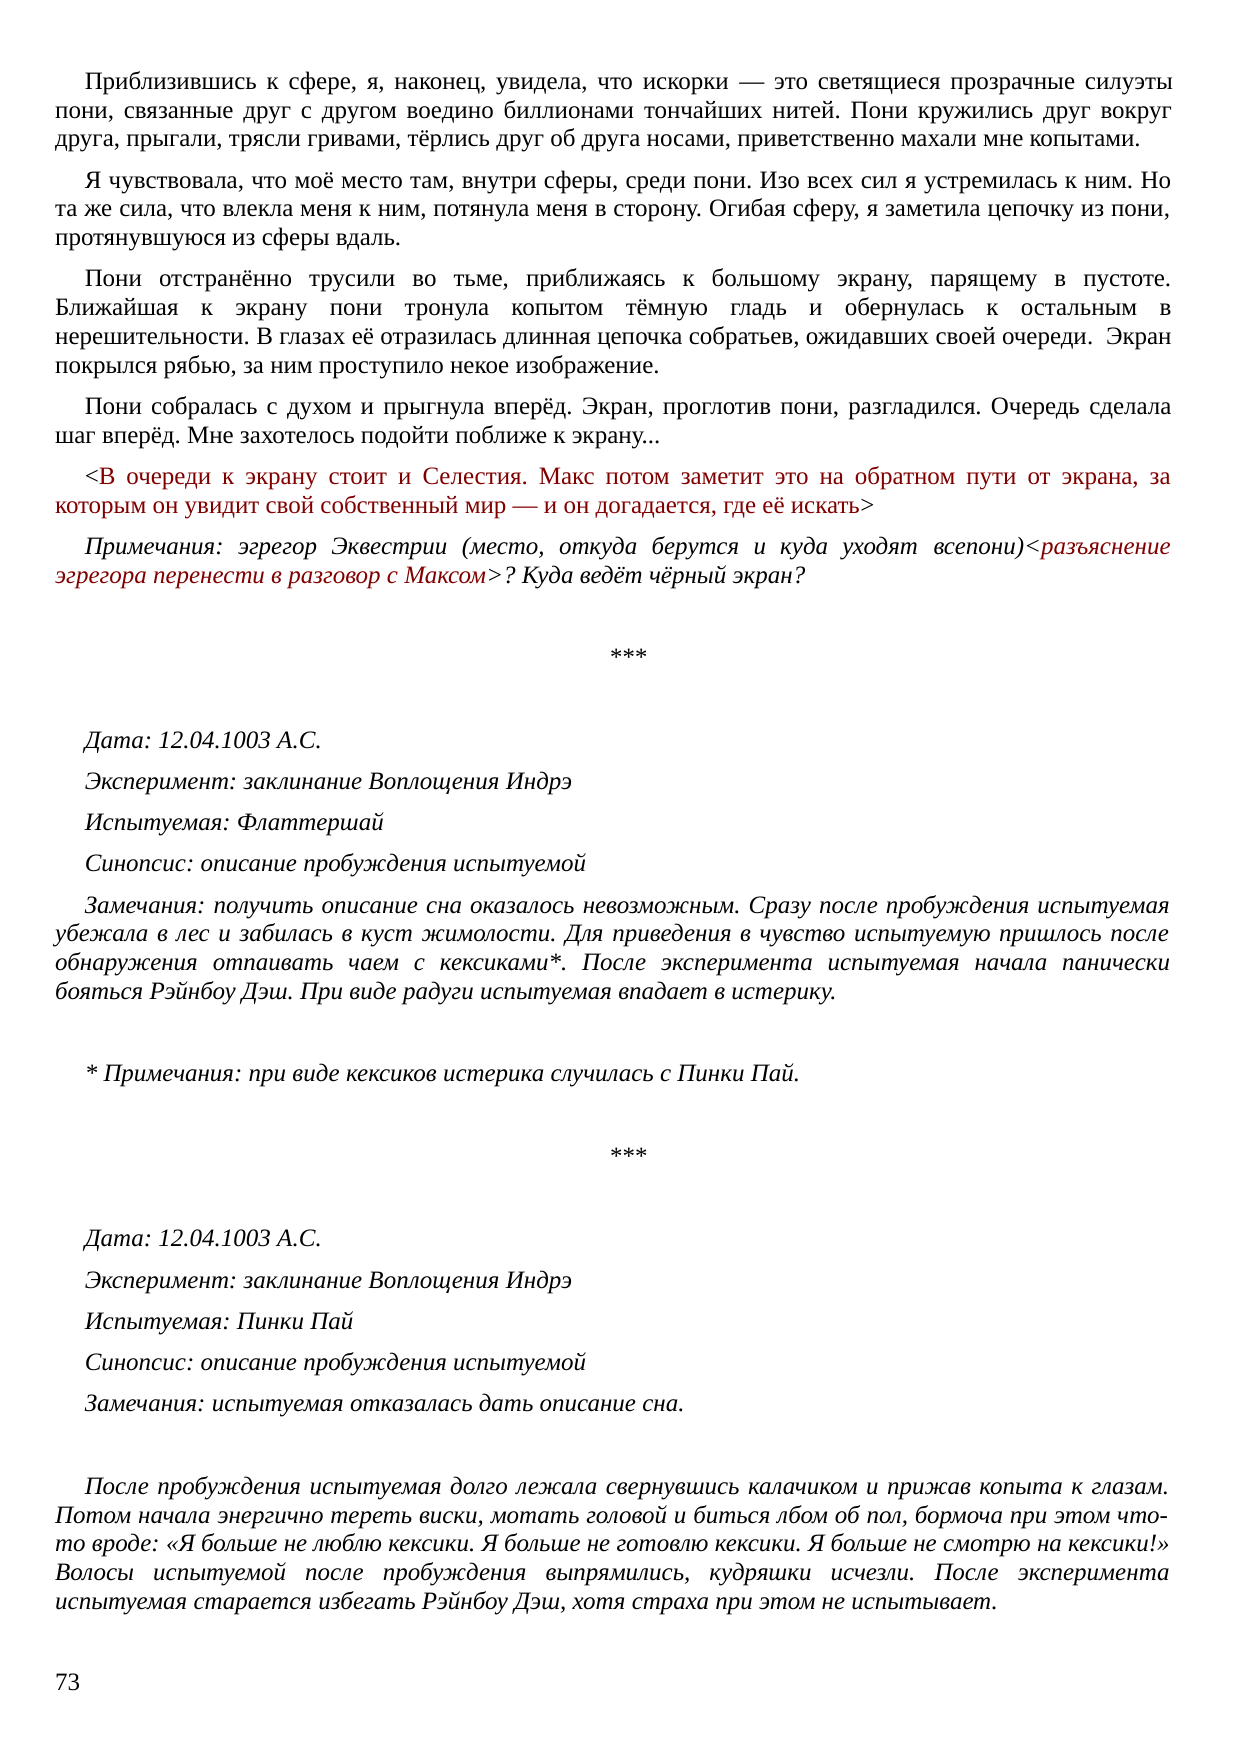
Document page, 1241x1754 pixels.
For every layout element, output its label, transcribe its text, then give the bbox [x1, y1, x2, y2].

text <В очереди к экрану стоит и Селестия. Макс потом заметит это на обратном пути от экрана, за которым он увидит свой собственный мир — и он догадается, где её искать> [55, 461, 1173, 518]
text После пробуждения испытуемая долго лежала свернувшись калачиком и прижав копыта к глазам. Потом начала энергично тереть виски, мотать головой и биться лбом об пол, бормоча при этом что-то вроде: «Я больше не люблю кексики. Я больше не готовлю кексики. Я больше не смотрю на кексики!» Волосы испытуемой после пробуждения выпрямились, кудряшки исчезли. После эксперимента испытуемая старается избегать Рэйнбоу Дэш, хотя страха при этом не испытывает. [55, 1471, 1173, 1615]
text Пони отстранённо трусили во тьме, приближаясь к большому экрану, парящему в пустоте. Ближайшая к экрану пони тронула копытом тёмную гладь и обернулась к остальным в нерешительности. В глазах её отразилась длинная цепочка собратьев, ожидавших своей очереди. Экран покрылся рябью, за ним проступило некое изображение. [55, 263, 1173, 378]
text Синопсис: описание пробуждения испытуемой [55, 848, 1173, 877]
text Дата: 12.04.1003 А.С. [55, 725, 1173, 753]
text Пони собралась с духом и прыгнула вперёд. Экран, проглотив пони, разгладился. Очередь сделала шаг вперёд. Мне захотелось подойти поближе к экрану... [55, 391, 1173, 448]
text Испытуемая: Пинки Пай [55, 1306, 1173, 1335]
text Замечания: испытуемая отказалась дать описание сна. [55, 1388, 1173, 1417]
text Примечания: эгрегор Эквестрии (место, откуда берутся и куда уходят всепони)<разъяснение эгрегора перенести в разговор с Максом>? Куда ведёт чёрный экран? [55, 531, 1173, 588]
text * Примечания: при виде кексиков истерика случилась с Пинки Пай. [55, 1058, 1173, 1087]
text Приблизившись к сфере, я, наконец, увидела, что искорки — это светящиеся прозрачные силуэты пони, связанные друг с другом воедино биллионами тончайших нитей. Пони кружились друг вокруг друга, прыгали, трясли гривами, тёрлись друг об друга носами, приветственно махали мне копытами. [55, 66, 1173, 152]
text *** [55, 642, 1173, 671]
text Синопсис: описание пробуждения испытуемой [55, 1347, 1173, 1376]
text Замечания: получить описание сна оказалось невозможным. Сразу после пробуждения испытуемая убежала в лес и забилась в куст жимолости. Для приведения в чувство испытуемую пришлось после обнаружения отпаивать чаем с кексиками*. После эксперимента испытуемая начала панически бояться Рэйнбоу Дэш. При виде радуги испытуемая впадает в истерику. [55, 890, 1173, 1005]
text Эксперимент: заклинание Воплощения Индрэ [55, 1265, 1173, 1293]
text *** [55, 1141, 1173, 1170]
text Испытуемая: Флаттершай [55, 807, 1173, 836]
text Дата: 12.04.1003 А.С. [55, 1223, 1173, 1252]
text Эксперимент: заклинание Воплощения Индрэ [55, 766, 1173, 795]
text Я чувствовала, что моё место там, внутри сферы, среди пони. Изо всех сил я устремилась к ним. Но та же сила, что влекла меня к ним, потянула меня в сторону. Огибая сферу, я заметила цепочку из пони, протянувшуюся из сферы вдаль. [55, 165, 1173, 251]
